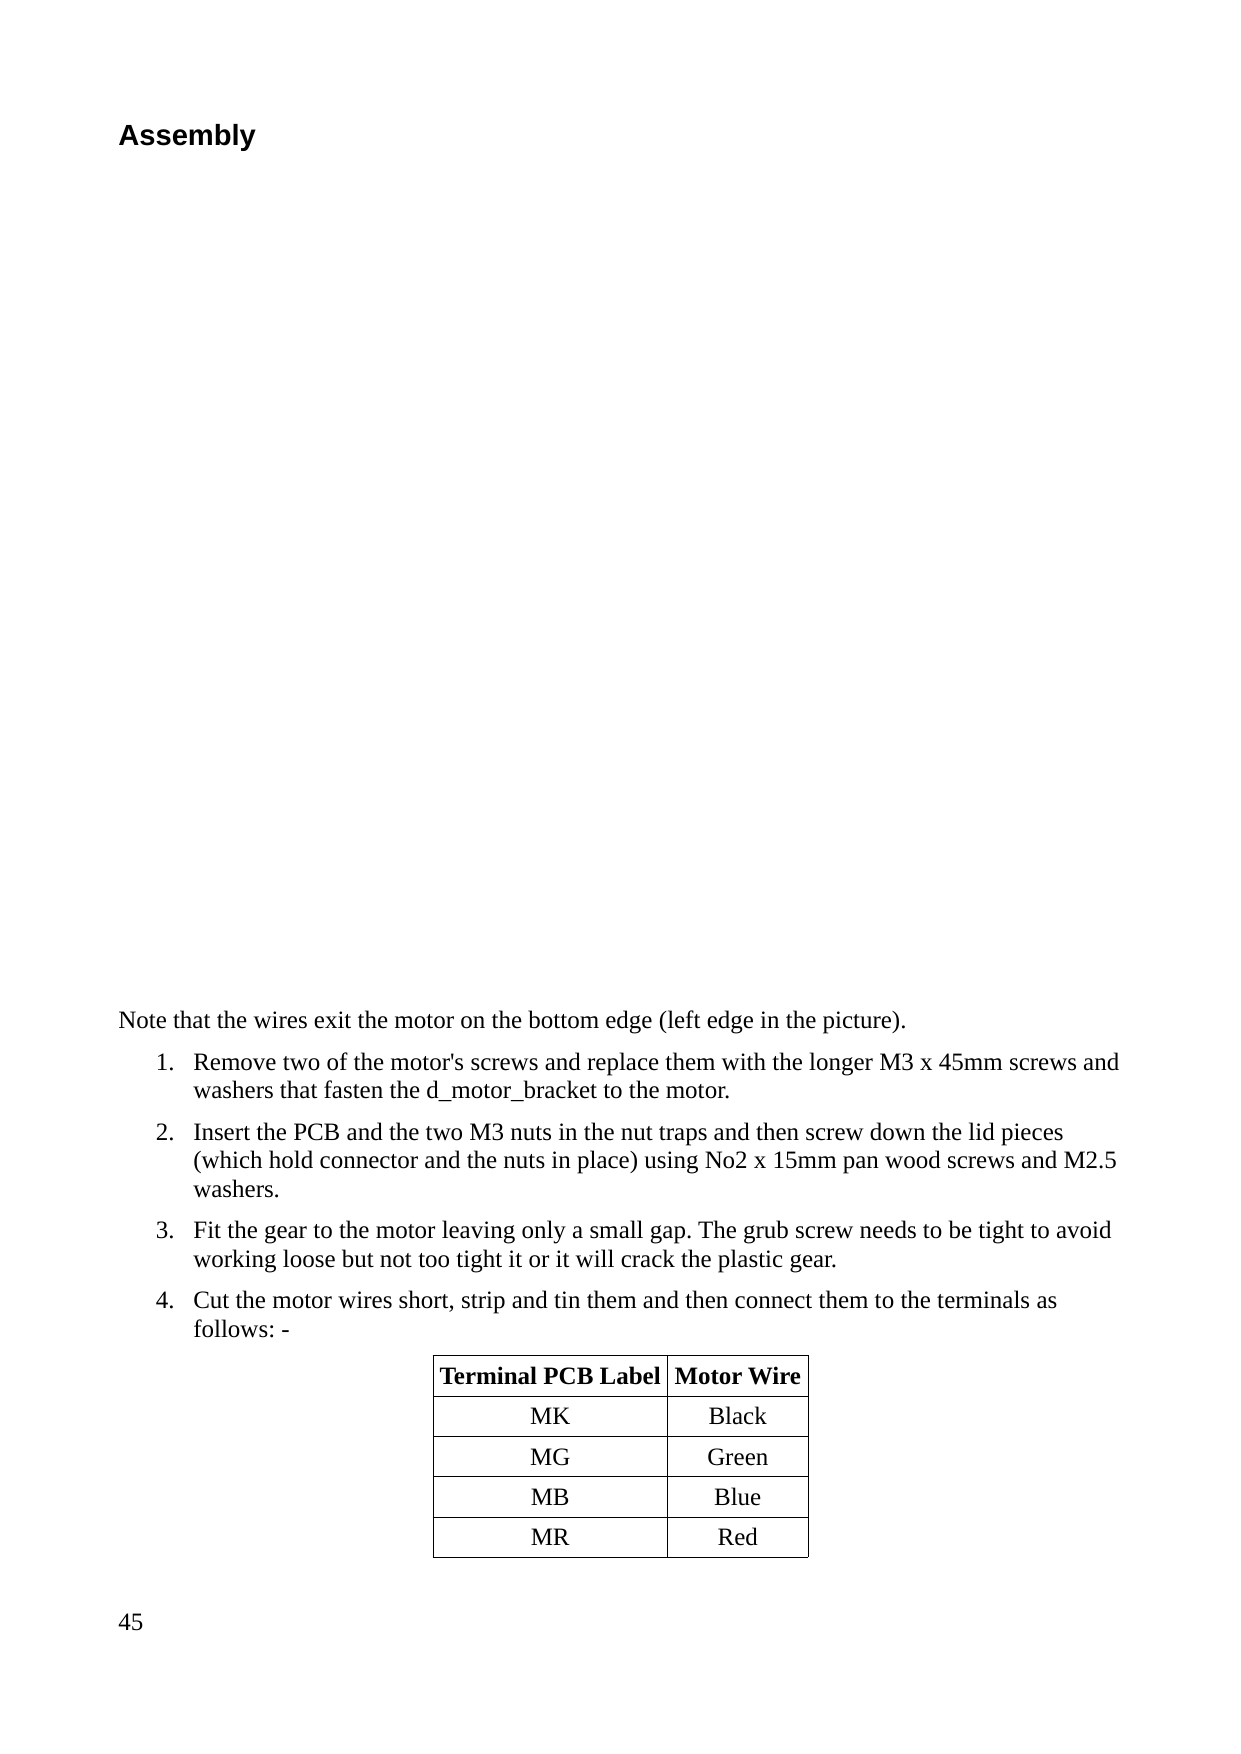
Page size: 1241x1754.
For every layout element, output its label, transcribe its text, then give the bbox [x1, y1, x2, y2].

table_cell MR [434, 1518, 667, 1557]
table_cell MB [434, 1477, 667, 1517]
list Fit the gear to the motor leaving only a small gap. The grub screw needs to be tight to avoid working loose but not too tight it or it will crack the plastic gear. [156, 1215, 1122, 1273]
list Remove two of the motor's screws and replace them with the longer M3 x 45mm screws and washers that fasten the d_motor_bracket to the motor. [156, 1047, 1122, 1104]
table_cell Green [668, 1437, 808, 1476]
table_header Motor Wire [668, 1356, 808, 1396]
table_cell Red [668, 1518, 808, 1557]
table_cell Black [668, 1397, 808, 1436]
table_cell MG [434, 1437, 667, 1476]
table_cell MK [434, 1397, 667, 1436]
list Insert the PCB and the two M3 nuts in the nut traps and then screw down the lid pieces (which hold connector and the nuts in place) using No2 x 15mm pan wood screws and M2.5 washers. [156, 1117, 1122, 1203]
list Cut the motor wires short, strip and tin them and then connect them to the terminals as follows: - [156, 1285, 1122, 1343]
table_header Terminal PCB Label [434, 1356, 667, 1396]
table_cell Blue [668, 1477, 808, 1517]
subtitle Assembly [118, 118, 1122, 152]
text Note that the wires exit the motor on the bottom edge (left edge in the picture). [118, 164, 1122, 1034]
